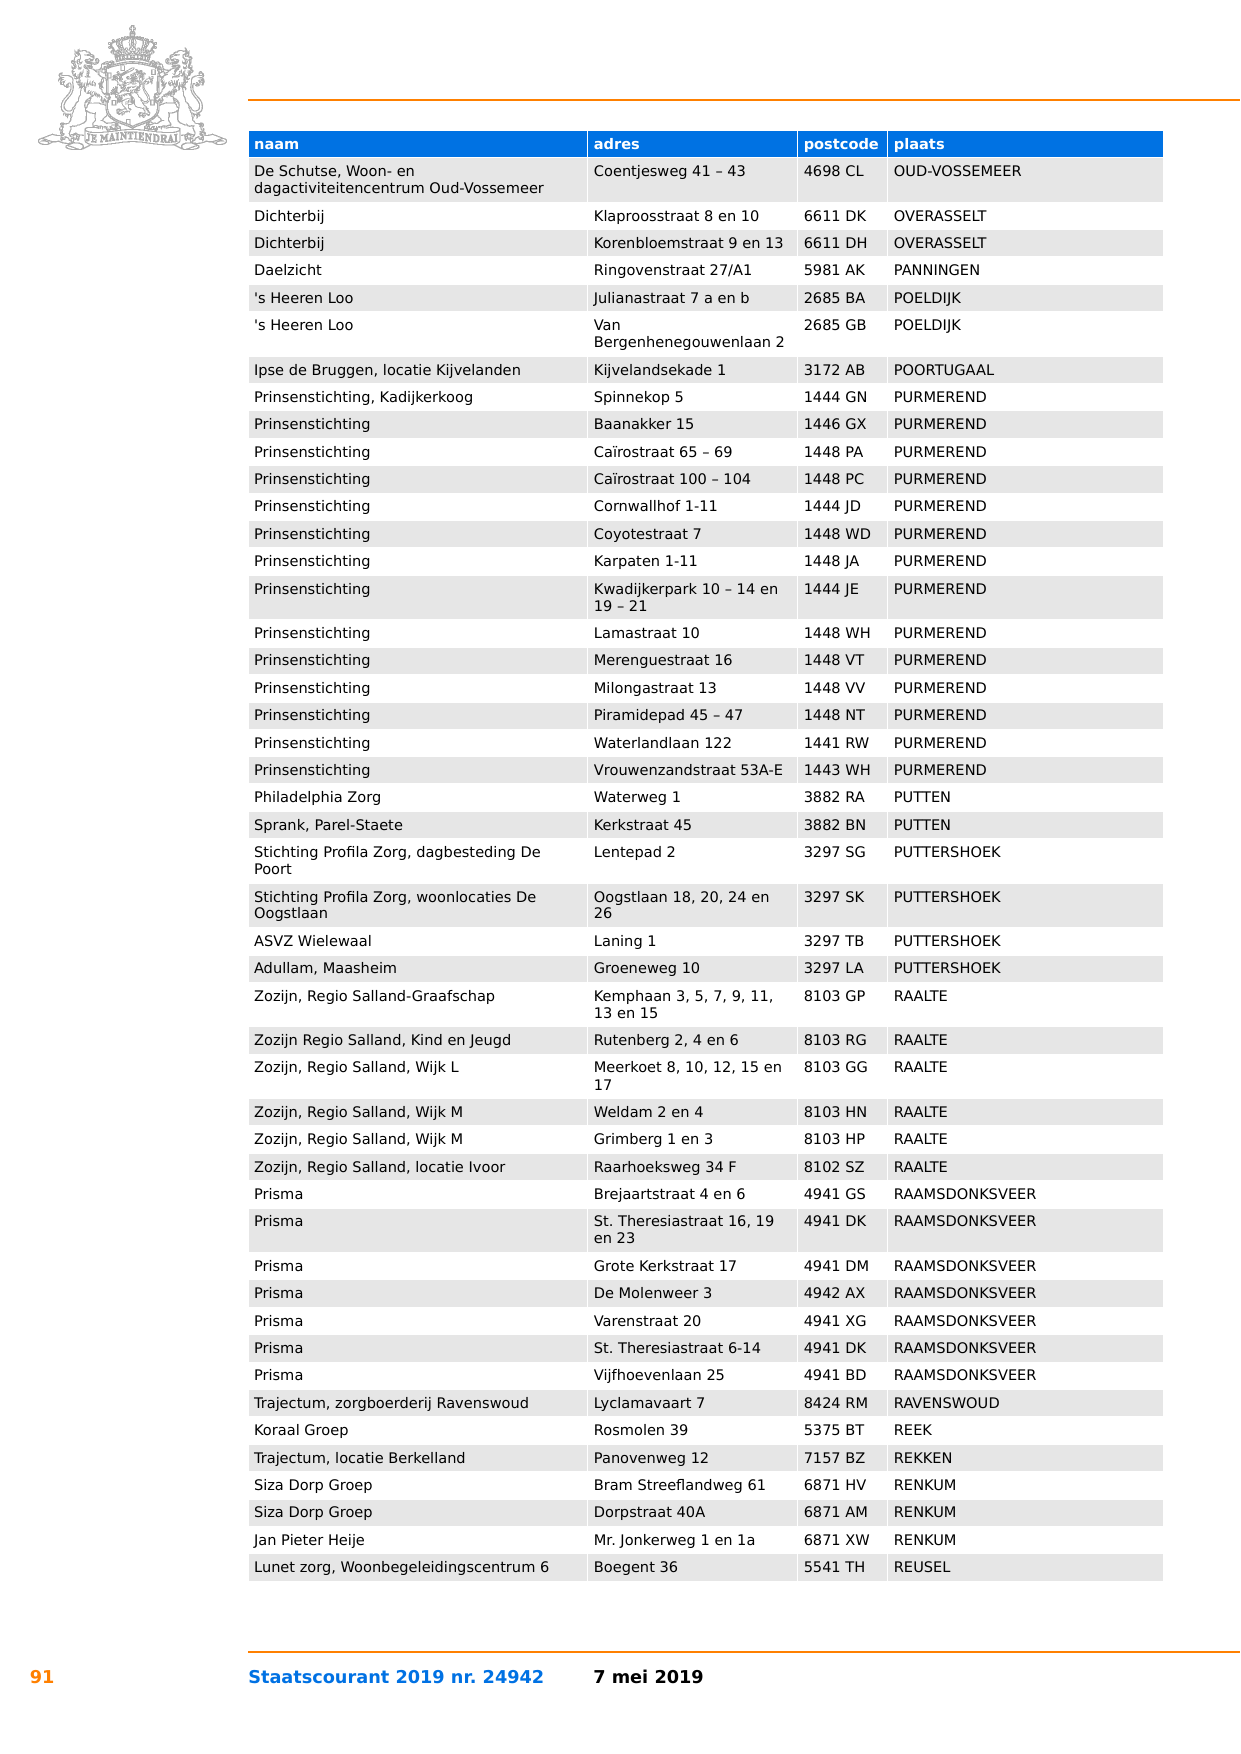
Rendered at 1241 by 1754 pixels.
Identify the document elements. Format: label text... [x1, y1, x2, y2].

table_cell Prinsenstichting [249, 675, 587, 701]
table_cell 4941 BD [798, 1363, 887, 1389]
table_cell Philadelphia Zorg [249, 785, 587, 811]
table_cell 4941 DM [798, 1253, 887, 1279]
table_cell Van Bergenhenegouwenlaan 2 [588, 312, 797, 356]
table_cell St. Theresiastraat 16, 19 en 23 [588, 1209, 797, 1252]
table_cell Lentepad 2 [588, 839, 797, 883]
table_cell Prinsenstichting [249, 576, 587, 619]
table_cell RAAMSDONKSVEER [888, 1308, 1163, 1334]
table_cell De Schutse, Woon- en dagactiviteitencentrum Oud-Vossemeer [249, 158, 587, 202]
table_cell Varenstraat 20 [588, 1308, 797, 1334]
table_cell Cornwallhof 1-11 [588, 494, 797, 520]
table_cell 1448 VV [798, 675, 887, 701]
table_cell 5541 TH [798, 1554, 887, 1581]
table_cell 1448 VT [798, 648, 887, 674]
table_cell Lyclamavaart 7 [588, 1390, 797, 1416]
table_cell 3172 AB [798, 357, 887, 383]
table_cell Daelzicht [249, 258, 587, 284]
table_cell Dorpstraat 40A [588, 1500, 797, 1526]
table_cell Waterlandlaan 122 [588, 730, 797, 756]
table_cell Ringovenstraat 27/A1 [588, 258, 797, 284]
table_cell PURMEREND [888, 494, 1163, 520]
table_cell PURMEREND [888, 439, 1163, 465]
table_cell Lunet zorg, Woonbegeleidingscentrum 6 [249, 1554, 587, 1581]
table_cell Sprank, Parel-Staete [249, 812, 587, 838]
table_cell Siza Dorp Groep [249, 1472, 587, 1498]
table_cell 4942 AX [798, 1280, 887, 1307]
table_cell PURMEREND [888, 757, 1163, 783]
table_cell 5375 BT [798, 1418, 887, 1444]
table_cell Prinsenstichting [249, 703, 587, 729]
table_cell PURMEREND [888, 384, 1163, 410]
table_cell 1443 WH [798, 757, 887, 783]
table_cell 4941 XG [798, 1308, 887, 1334]
table_cell Prinsenstichting [249, 730, 587, 756]
table_cell 4941 GS [798, 1181, 887, 1208]
table_cell RAAMSDONKSVEER [888, 1335, 1163, 1362]
table_cell Zozijn, Regio Salland, Wijk L [249, 1055, 587, 1098]
table_cell 6871 AM [798, 1500, 887, 1526]
table_cell Prinsenstichting [249, 757, 587, 783]
table_cell 3882 RA [798, 785, 887, 811]
table_cell Mr. Jonkerweg 1 en 1a [588, 1527, 797, 1553]
table_cell PURMEREND [888, 703, 1163, 729]
table_cell Kwadijkerpark 10 – 14 en 19 – 21 [588, 576, 797, 619]
table_cell Prinsenstichting [249, 549, 587, 575]
table_cell Boegent 36 [588, 1554, 797, 1581]
table_cell 8102 SZ [798, 1154, 887, 1180]
table_cell Prinsenstichting [249, 494, 587, 520]
table_cell OVERASSELT [888, 203, 1163, 229]
table_header plaats [888, 131, 1163, 157]
table_cell RAAMSDONKSVEER [888, 1209, 1163, 1252]
table_cell Prisma [249, 1280, 587, 1307]
table_header postcode [798, 131, 887, 157]
table_cell RAALTE [888, 983, 1163, 1026]
table_cell 6611 DK [798, 203, 887, 229]
table_cell Laning 1 [588, 928, 797, 954]
table_cell REKKEN [888, 1445, 1163, 1471]
table_cell 4941 DK [798, 1335, 887, 1362]
table_cell Prisma [249, 1181, 587, 1208]
table_cell 1444 JD [798, 494, 887, 520]
table_cell RENKUM [888, 1527, 1163, 1553]
table_cell Stichting Profila Zorg, woonlocaties De Oogstlaan [249, 884, 587, 927]
table_cell RAAMSDONKSVEER [888, 1363, 1163, 1389]
table_cell 5981 AK [798, 258, 887, 284]
table_cell Trajectum, zorgboerderij Ravenswoud [249, 1390, 587, 1416]
table_cell PURMEREND [888, 675, 1163, 701]
table_cell POELDIJK [888, 312, 1163, 356]
table_cell Vrouwenzandstraat 53A-E [588, 757, 797, 783]
table_cell 8103 GP [798, 983, 887, 1026]
table_cell Karpaten 1-11 [588, 549, 797, 575]
table_cell 1446 GX [798, 411, 887, 438]
table_cell PUTTEN [888, 812, 1163, 838]
table_cell Koraal Groep [249, 1418, 587, 1444]
table_cell Prisma [249, 1253, 587, 1279]
table_cell Rosmolen 39 [588, 1418, 797, 1444]
table_cell Merenguestraat 16 [588, 648, 797, 674]
table_cell 's Heeren Loo [249, 285, 587, 311]
table_cell Coyotestraat 7 [588, 521, 797, 547]
table_cell De Molenweer 3 [588, 1280, 797, 1307]
table_cell 1444 JE [798, 576, 887, 619]
table_cell Zozijn Regio Salland, Kind en Jeugd [249, 1027, 587, 1054]
table_cell 8424 RM [798, 1390, 887, 1416]
table_cell Klaproosstraat 8 en 10 [588, 203, 797, 229]
table_cell Adullam, Maasheim [249, 956, 587, 982]
table_cell POELDIJK [888, 285, 1163, 311]
table_cell St. Theresiastraat 6-14 [588, 1335, 797, 1362]
table_cell PUTTERSHOEK [888, 839, 1163, 883]
table_cell RAALTE [888, 1126, 1163, 1153]
table_cell Panovenweg 12 [588, 1445, 797, 1471]
table_cell Dichterbij [249, 203, 587, 229]
table_cell POORTUGAAL [888, 357, 1163, 383]
table_cell 1448 JA [798, 549, 887, 575]
table_cell Waterweg 1 [588, 785, 797, 811]
table_cell Piramidepad 45 – 47 [588, 703, 797, 729]
table_cell 1448 WD [798, 521, 887, 547]
table_cell 8103 RG [798, 1027, 887, 1054]
table_cell Zozijn, Regio Salland, locatie Ivoor [249, 1154, 587, 1180]
table_cell 1441 RW [798, 730, 887, 756]
table_cell Ipse de Bruggen, locatie Kijvelanden [249, 357, 587, 383]
table_cell 8103 HN [798, 1099, 887, 1125]
table_cell RAALTE [888, 1099, 1163, 1125]
table_cell Bram Streeflandweg 61 [588, 1472, 797, 1498]
table_cell Rutenberg 2, 4 en 6 [588, 1027, 797, 1054]
table_cell PANNINGEN [888, 258, 1163, 284]
table_cell PURMEREND [888, 549, 1163, 575]
table_cell 3297 SK [798, 884, 887, 927]
table_cell Oogstlaan 18, 20, 24 en 26 [588, 884, 797, 927]
table_cell 3297 TB [798, 928, 887, 954]
table_cell Prinsenstichting [249, 439, 587, 465]
table_cell Prisma [249, 1363, 587, 1389]
table_cell 4698 CL [798, 158, 887, 202]
table_cell RAAMSDONKSVEER [888, 1181, 1163, 1208]
table_cell Dichterbij [249, 230, 587, 256]
table_cell RENKUM [888, 1500, 1163, 1526]
picture [38, 25, 227, 150]
table_cell Prinsenstichting [249, 620, 587, 647]
table_cell Baanakker 15 [588, 411, 797, 438]
table_cell PUTTERSHOEK [888, 928, 1163, 954]
table_cell 6871 HV [798, 1472, 887, 1498]
table_cell 1448 PA [798, 439, 887, 465]
table_cell Spinnekop 5 [588, 384, 797, 410]
table_cell Lamastraat 10 [588, 620, 797, 647]
table_cell Prisma [249, 1335, 587, 1362]
table_cell Prinsenstichting [249, 411, 587, 438]
table_cell PURMEREND [888, 576, 1163, 619]
table_cell Zozijn, Regio Salland, Wijk M [249, 1126, 587, 1153]
table_cell 's Heeren Loo [249, 312, 587, 356]
table_cell 2685 BA [798, 285, 887, 311]
table_cell Siza Dorp Groep [249, 1500, 587, 1526]
table_cell Prisma [249, 1209, 587, 1252]
table_cell 4941 DK [798, 1209, 887, 1252]
table_cell Prinsenstichting [249, 521, 587, 547]
table_cell Stichting Profila Zorg, dagbesteding De Poort [249, 839, 587, 883]
table_cell OVERASSELT [888, 230, 1163, 256]
table_cell 6611 DH [798, 230, 887, 256]
table_cell 1448 NT [798, 703, 887, 729]
table_cell ASVZ Wielewaal [249, 928, 587, 954]
table_cell Prinsenstichting, Kadijkerkoog [249, 384, 587, 410]
table_cell RAAMSDONKSVEER [888, 1280, 1163, 1307]
table_header naam [249, 131, 587, 157]
table_cell 2685 GB [798, 312, 887, 356]
table_cell 3882 BN [798, 812, 887, 838]
table_cell Vijfhoevenlaan 25 [588, 1363, 797, 1389]
table_cell Trajectum, locatie Berkelland [249, 1445, 587, 1471]
table_header adres [588, 131, 797, 157]
table_cell RENKUM [888, 1472, 1163, 1498]
table_cell Prinsenstichting [249, 466, 587, 493]
table_cell 1448 WH [798, 620, 887, 647]
table_cell Caïrostraat 65 – 69 [588, 439, 797, 465]
table_cell Brejaartstraat 4 en 6 [588, 1181, 797, 1208]
table_cell 6871 XW [798, 1527, 887, 1553]
table_cell OUD-VOSSEMEER [888, 158, 1163, 202]
table_cell Korenbloemstraat 9 en 13 [588, 230, 797, 256]
table_cell Kemphaan 3, 5, 7, 9, 11, 13 en 15 [588, 983, 797, 1026]
table_cell REEK [888, 1418, 1163, 1444]
table_cell Jan Pieter Heije [249, 1527, 587, 1553]
table_cell PURMEREND [888, 466, 1163, 493]
table_cell 1448 PC [798, 466, 887, 493]
table_cell PUTTERSHOEK [888, 956, 1163, 982]
table_cell RAVENSWOUD [888, 1390, 1163, 1416]
table_cell Zozijn, Regio Salland-Graafschap [249, 983, 587, 1026]
table_cell PURMEREND [888, 521, 1163, 547]
table_cell PURMEREND [888, 648, 1163, 674]
table_cell 8103 GG [798, 1055, 887, 1098]
table_cell REUSEL [888, 1554, 1163, 1581]
table_cell 1444 GN [798, 384, 887, 410]
table_cell PUTTERSHOEK [888, 884, 1163, 927]
table_cell Groeneweg 10 [588, 956, 797, 982]
table_cell Prinsenstichting [249, 648, 587, 674]
table_cell Raarhoeksweg 34 F [588, 1154, 797, 1180]
table_cell Weldam 2 en 4 [588, 1099, 797, 1125]
table_cell Meerkoet 8, 10, 12, 15 en 17 [588, 1055, 797, 1098]
table_cell Coentjesweg 41 – 43 [588, 158, 797, 202]
table_cell Milongastraat 13 [588, 675, 797, 701]
table_cell RAALTE [888, 1055, 1163, 1098]
table_cell Julianastraat 7 a en b [588, 285, 797, 311]
table_cell Kijvelandsekade 1 [588, 357, 797, 383]
table_cell PURMEREND [888, 620, 1163, 647]
table_cell Grote Kerkstraat 17 [588, 1253, 797, 1279]
table_cell Caïrostraat 100 – 104 [588, 466, 797, 493]
table_cell PUTTEN [888, 785, 1163, 811]
table_cell Prisma [249, 1308, 587, 1334]
table_cell Kerkstraat 45 [588, 812, 797, 838]
table_cell PURMEREND [888, 730, 1163, 756]
table_cell RAALTE [888, 1154, 1163, 1180]
table_cell Grimberg 1 en 3 [588, 1126, 797, 1153]
table_cell Zozijn, Regio Salland, Wijk M [249, 1099, 587, 1125]
table_cell 3297 SG [798, 839, 887, 883]
table_cell 7157 BZ [798, 1445, 887, 1471]
table_cell 3297 LA [798, 956, 887, 982]
table_cell RAAMSDONKSVEER [888, 1253, 1163, 1279]
table_cell PURMEREND [888, 411, 1163, 438]
table_cell 8103 HP [798, 1126, 887, 1153]
table_cell RAALTE [888, 1027, 1163, 1054]
